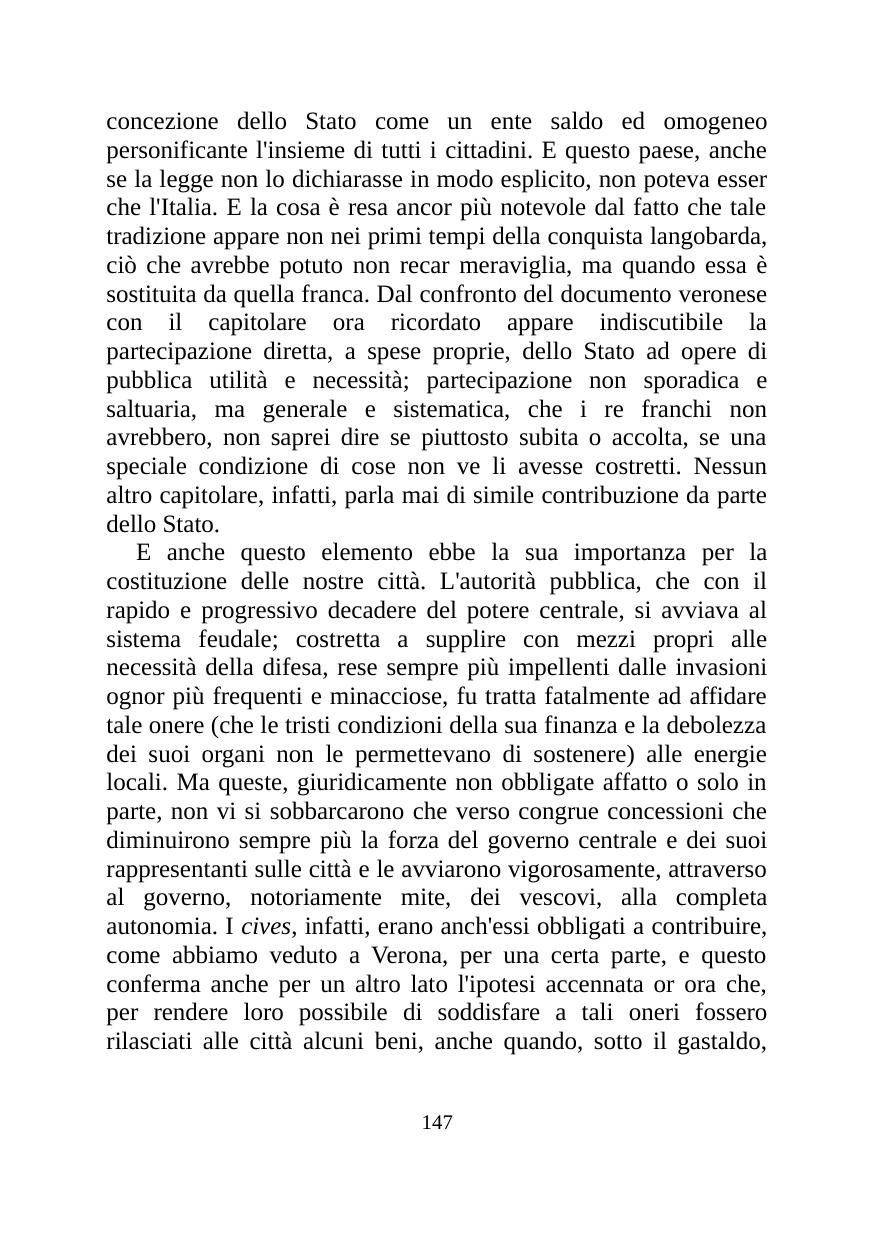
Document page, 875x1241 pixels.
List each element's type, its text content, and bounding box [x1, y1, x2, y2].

text E anche questo elemento ebbe la sua importanza per la costituzione delle nostre città. L'autorità pubblica, che con il rapido e progressivo decadere del potere centrale, si avviava al sistema feudale; costretta a supplire con mezzi propri alle necessità della difesa, rese sempre più impellenti dalle invasioni ognor più frequenti e minacciose, fu tratta fatalmente ad affidare tale onere (che le tristi condizioni della sua finanza e la debolezza dei suoi organi non le permettevano di sostenere) alle energie locali. Ma queste, giuridicamente non obbligate affatto o solo in parte, non vi si sobbarcarono che verso congrue concessioni che diminuirono sempre più la forza del governo centrale e dei suoi rappresentanti sulle città e le avviarono vigorosamente, attraverso al governo, notoriamente mite, dei vescovi, alla completa autonomia. I cives, infatti, erano anch'essi obbligati a contribuire, come abbiamo veduto a Verona, per una certa parte, e questo conferma anche per un altro lato l'ipotesi accennata or ora che, per rendere loro possibile di soddisfare a tali oneri fossero rilasciati alle città alcuni beni, anche quando, sotto il gastaldo, [106, 537, 768, 1055]
text concezione dello Stato come un ente saldo ed omogeneo personificante l'insieme di tutti i cittadini. E questo paese, anche se la legge non lo dichiarasse in modo esplicito, non poteva esser che l'Italia. E la cosa è resa ancor più notevole dal fatto che tale tradizione appare non nei primi tempi della conquista langobarda, ciò che avrebbe potuto non recar meraviglia, ma quando essa è sostituita da quella franca. Dal confronto del documento veronese con il capitolare ora ricordato appare indiscutibile la partecipazione diretta, a spese proprie, dello Stato ad opere di pubblica utilità e necessità; partecipazione non sporadica e saltuaria, ma generale e sistematica, che i re franchi non avrebbero, non saprei dire se piuttosto subita o accolta, se una speciale condizione di cose non ve li avesse costretti. Nessun altro capitolare, infatti, parla mai di simile contribuzione da parte dello Stato. [106, 106, 768, 537]
